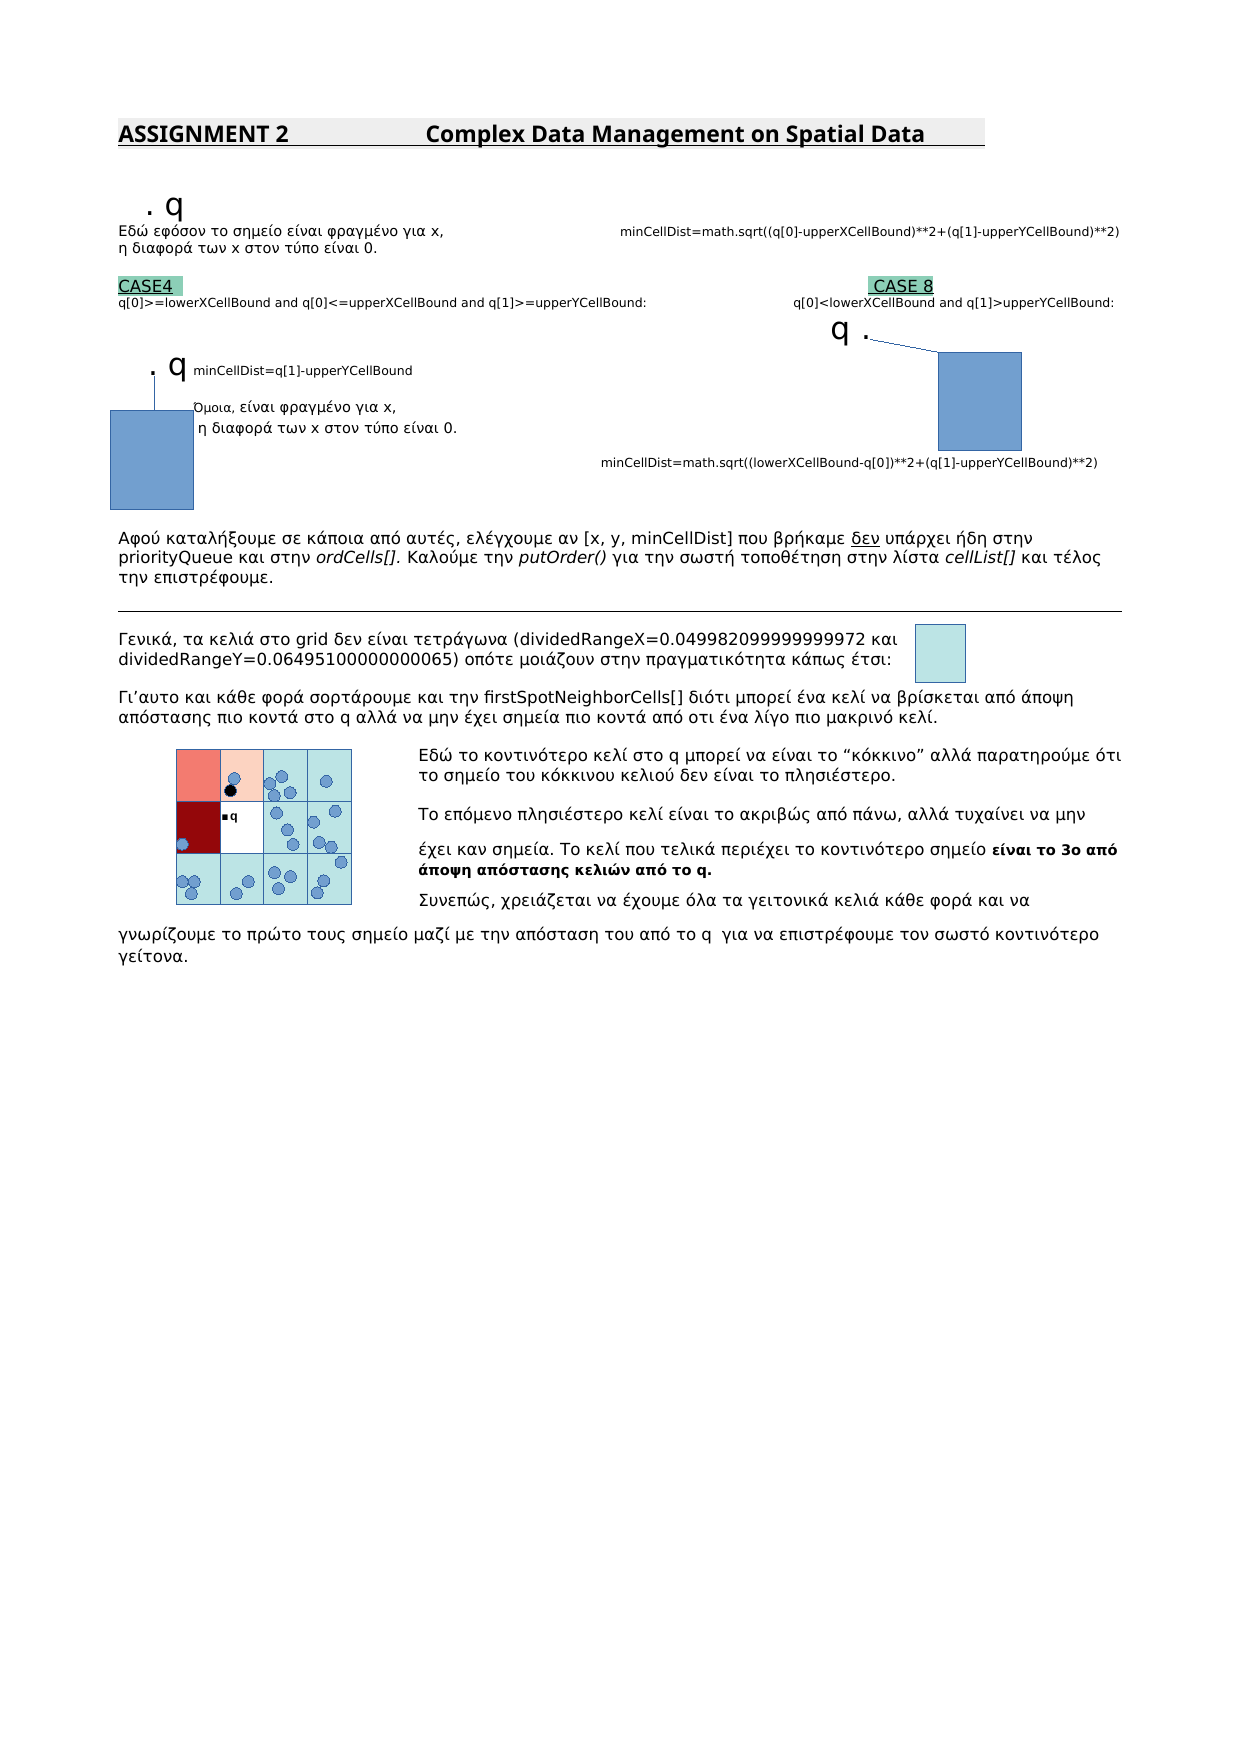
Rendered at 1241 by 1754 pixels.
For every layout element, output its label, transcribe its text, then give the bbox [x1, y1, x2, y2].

text Εδώ εφόσον το σημείο είναι φραγμένο για x, minCellDist=math.sqrt((q[0]-upperXCellBound)**2+(q[1]-upperYCellBound)**2) [118, 223, 1122, 240]
text [966, 630, 1122, 669]
text . q [118, 187, 1122, 223]
text Συνεπώς, χρειάζεται να έχουμε όλα τα γειτονικά κελιά κάθε φορά και να γνωρίζουμε το πρώτο τους σημείο μαζί με την απόσταση του από το q για να επιστρέφουμε τον σωστό κοντινότερο γείτονα. [118, 879, 1122, 966]
text . q minCellDist=q[1]-upperYCellBound Όμοια, είναι φραγμένο για x, [118, 347, 1122, 419]
text [118, 785, 176, 828]
text Αφού καταλήξουμε σε κάποια από αυτές, ελέγχουμε αν [x, y, minCellDist] που βρήκαμε δεν υπάρχει ήδη στην priorityQueue και στην ordCells[]. Καλούμε την putOrder() για την σωστή τοποθέτηση στην λίστα cellList[] και τέλος την επιστρέφουμε. [118, 529, 1122, 587]
text .q [221, 802, 263, 828]
text Το επόμενο πλησιέστερο κελί είναι το ακριβώς από πάνω, αλλά τυχαίνει να μην [352, 785, 1122, 828]
text άποψη απόστασης κελιών από το q. [352, 862, 1122, 879]
text [118, 766, 176, 785]
text [1022, 419, 1122, 436]
text Γι’αυτο και κάθε φορά σορτάρουμε και την firstSpotNeighborCells[] διότι μπορεί ένα κελί να βρίσκεται από άποψη απόστασης πιο κοντά στο q αλλά να μην έχει σημεία πιο κοντά από οτι ένα λίγο πιο μακρινό κελί. [118, 688, 1122, 727]
text το σημείο του κόκκινου κελιού δεν είναι το πλησιέστερο. [352, 766, 1122, 785]
text η διαφορά των x στον τύπο είναι 0. [194, 419, 938, 436]
text q[0]>=lowerXCellBound and q[0]<=upperXCellBound and q[1]>=upperYCellBound: q[0]<lowerXCellBound and q[1]>upperYCellBound: q . [118, 296, 1122, 347]
text minCellDist=math.sqrt((lowerXCellBound-q[0])**2+(q[1]-upperYCellBound)**2) [194, 453, 1122, 470]
text Eδώ το κοντινότερο κελί στο q μπορεί να είναι το “κόκκινο” αλλά παρατηρούμε ότι [118, 746, 1122, 766]
text [118, 828, 176, 862]
text CASE4 CASE 8 [118, 276, 1122, 296]
text η διαφορά των x στον τύπο είναι 0. [118, 240, 1122, 257]
text [118, 862, 176, 879]
text έχει καν σημεία. To κελί που τελικά περιέχει το κοντινότερο σημείο είναι το 3ο από [352, 828, 1122, 862]
text Γενικά, τα κελιά στο grid δεν είναι τετράγωνα (dividedRangeX=0.049982099999999972 και dividedRangeY=0.06495100000000065) oπότε μοιάζουν στην πραγματικότητα κάπως έτσι: [118, 630, 915, 669]
